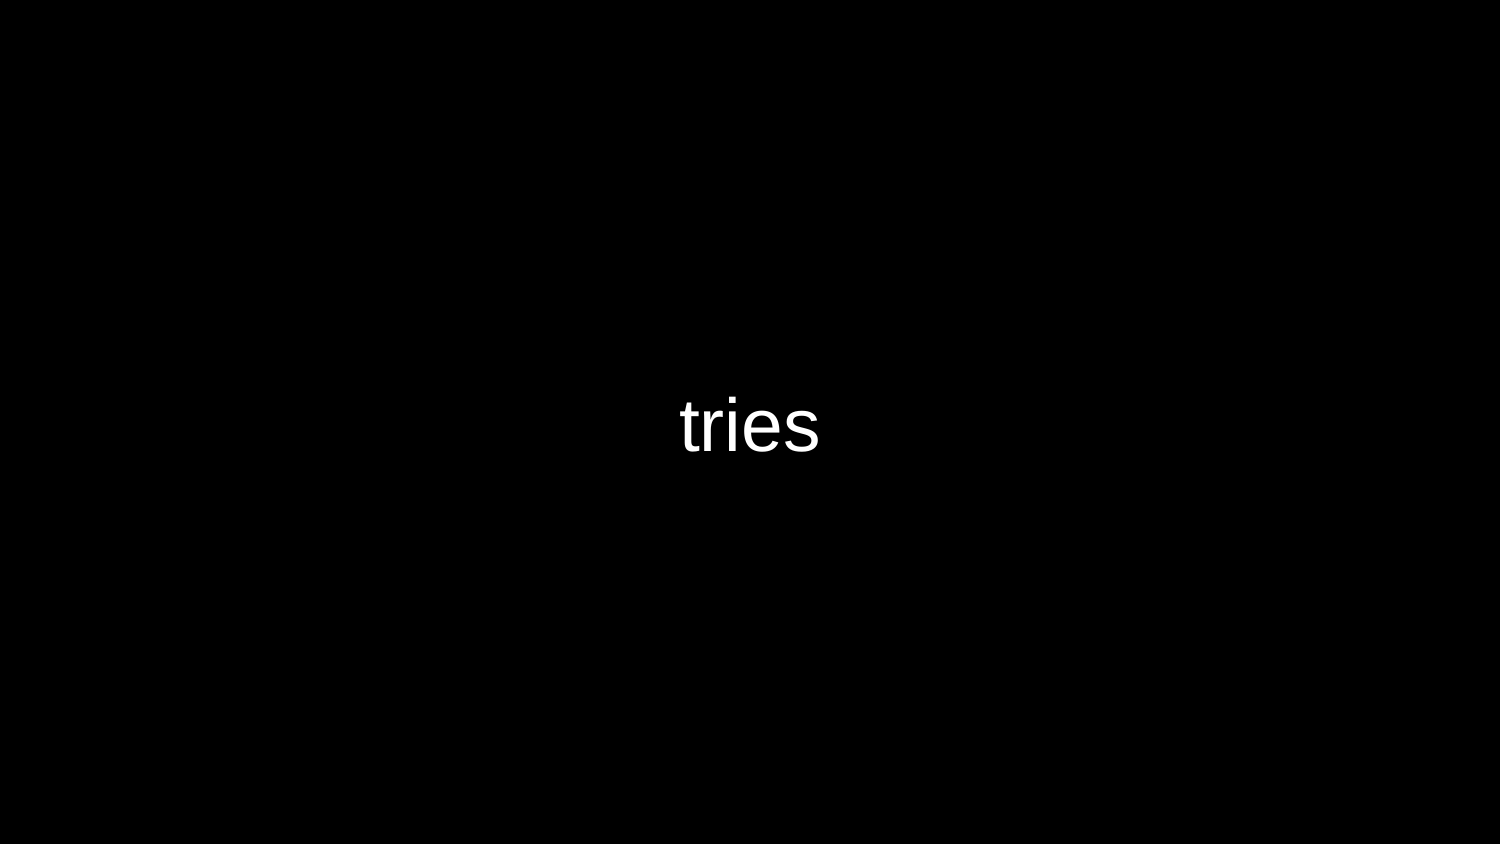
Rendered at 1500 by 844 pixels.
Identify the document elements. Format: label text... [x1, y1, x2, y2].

title tries [51, 352, 1449, 491]
